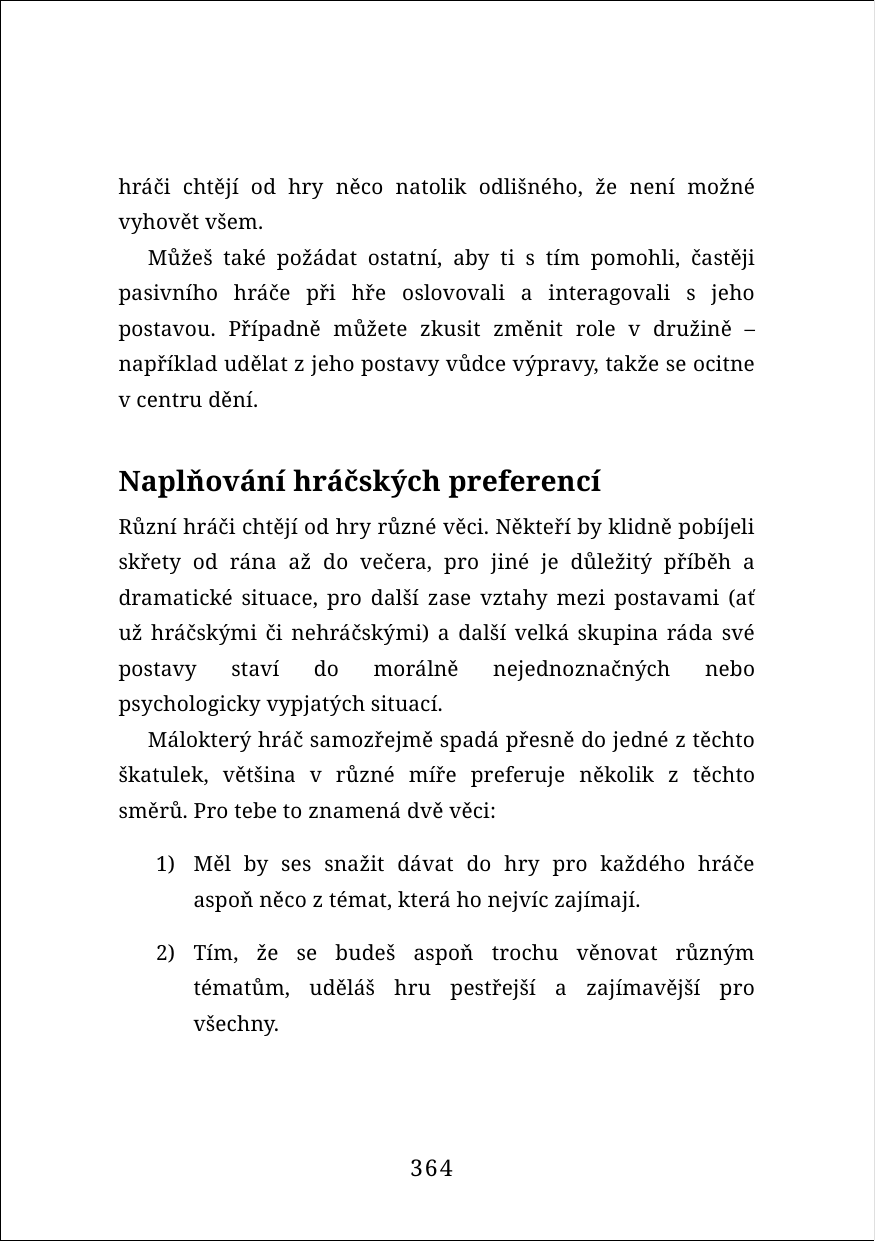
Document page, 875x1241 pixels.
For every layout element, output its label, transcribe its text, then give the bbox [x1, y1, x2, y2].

text hráči chtějí od hry něco natolik odlišného, že není možné vyhovět všem. Můžeš také požádat ostatní, aby ti s tím pomohli, častěji pasivního hráče při hře oslovovali a interagovali s jeho postavou. Případně můžete zkusit změnit role v družině – například udělat z jeho postavy vůdce výpravy, takže se ocitne v centru dění. [118, 172, 756, 413]
list Tím, že se budeš aspoň trochu věnovat různým tématům, uděláš hru pestřejší a zajímavější pro všechny. [156, 938, 756, 1037]
subtitle Naplňování hráčských preferencí [118, 462, 756, 500]
list Měl by ses snažit dávat do hry pro každého hráče aspoň něco z témat, která ho nejvíc zajímají. [156, 849, 756, 913]
text Různí hráči chtějí od hry různé věci. Někteří by klidně pobíjeli skřety od rána až do večera, pro jiné je důležitý příběh a dramatické situace, pro další zase vztahy mezi postavami (ať už hráčskými či nehráčskými) a další velká skupina ráda své postavy staví do morálně nejednoznačných nebo psychologicky vypjatých situací. Málokterý hráč samozřejmě spadá přesně do jedné z těchto škatulek, většina v různé míře preferuje několik z těchto směrů. Pro tebe to znamená dvě věci: [118, 512, 756, 824]
